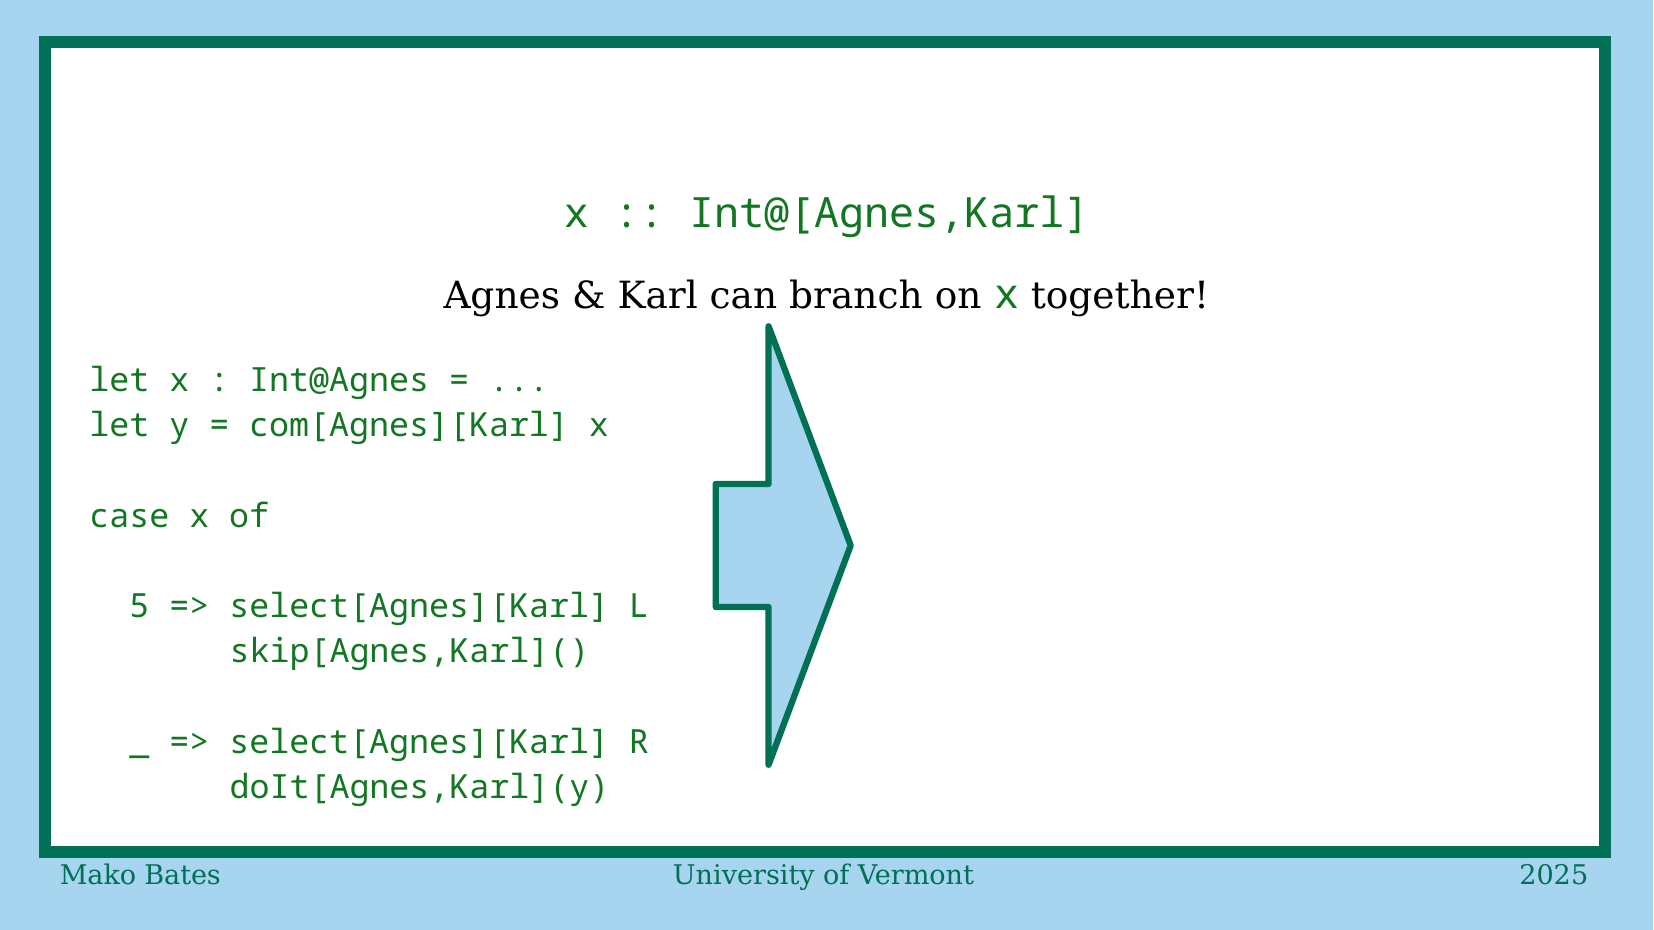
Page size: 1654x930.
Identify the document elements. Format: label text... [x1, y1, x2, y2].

text_box let x : Int@Agnes = ... let y = com[Agnes][Karl] x case x of 5 => select[Agnes][Karl] L skip[Agnes,Karl]() _ => select[Agnes][Karl] R doIt[Agnes,Karl](y) [74, 348, 736, 741]
text_box [687, 864, 691, 877]
text_box [720, 348, 846, 743]
list x :: Int@[Agnes,Karl] Agnes & Karl can branch on x together! [82, 101, 1571, 777]
